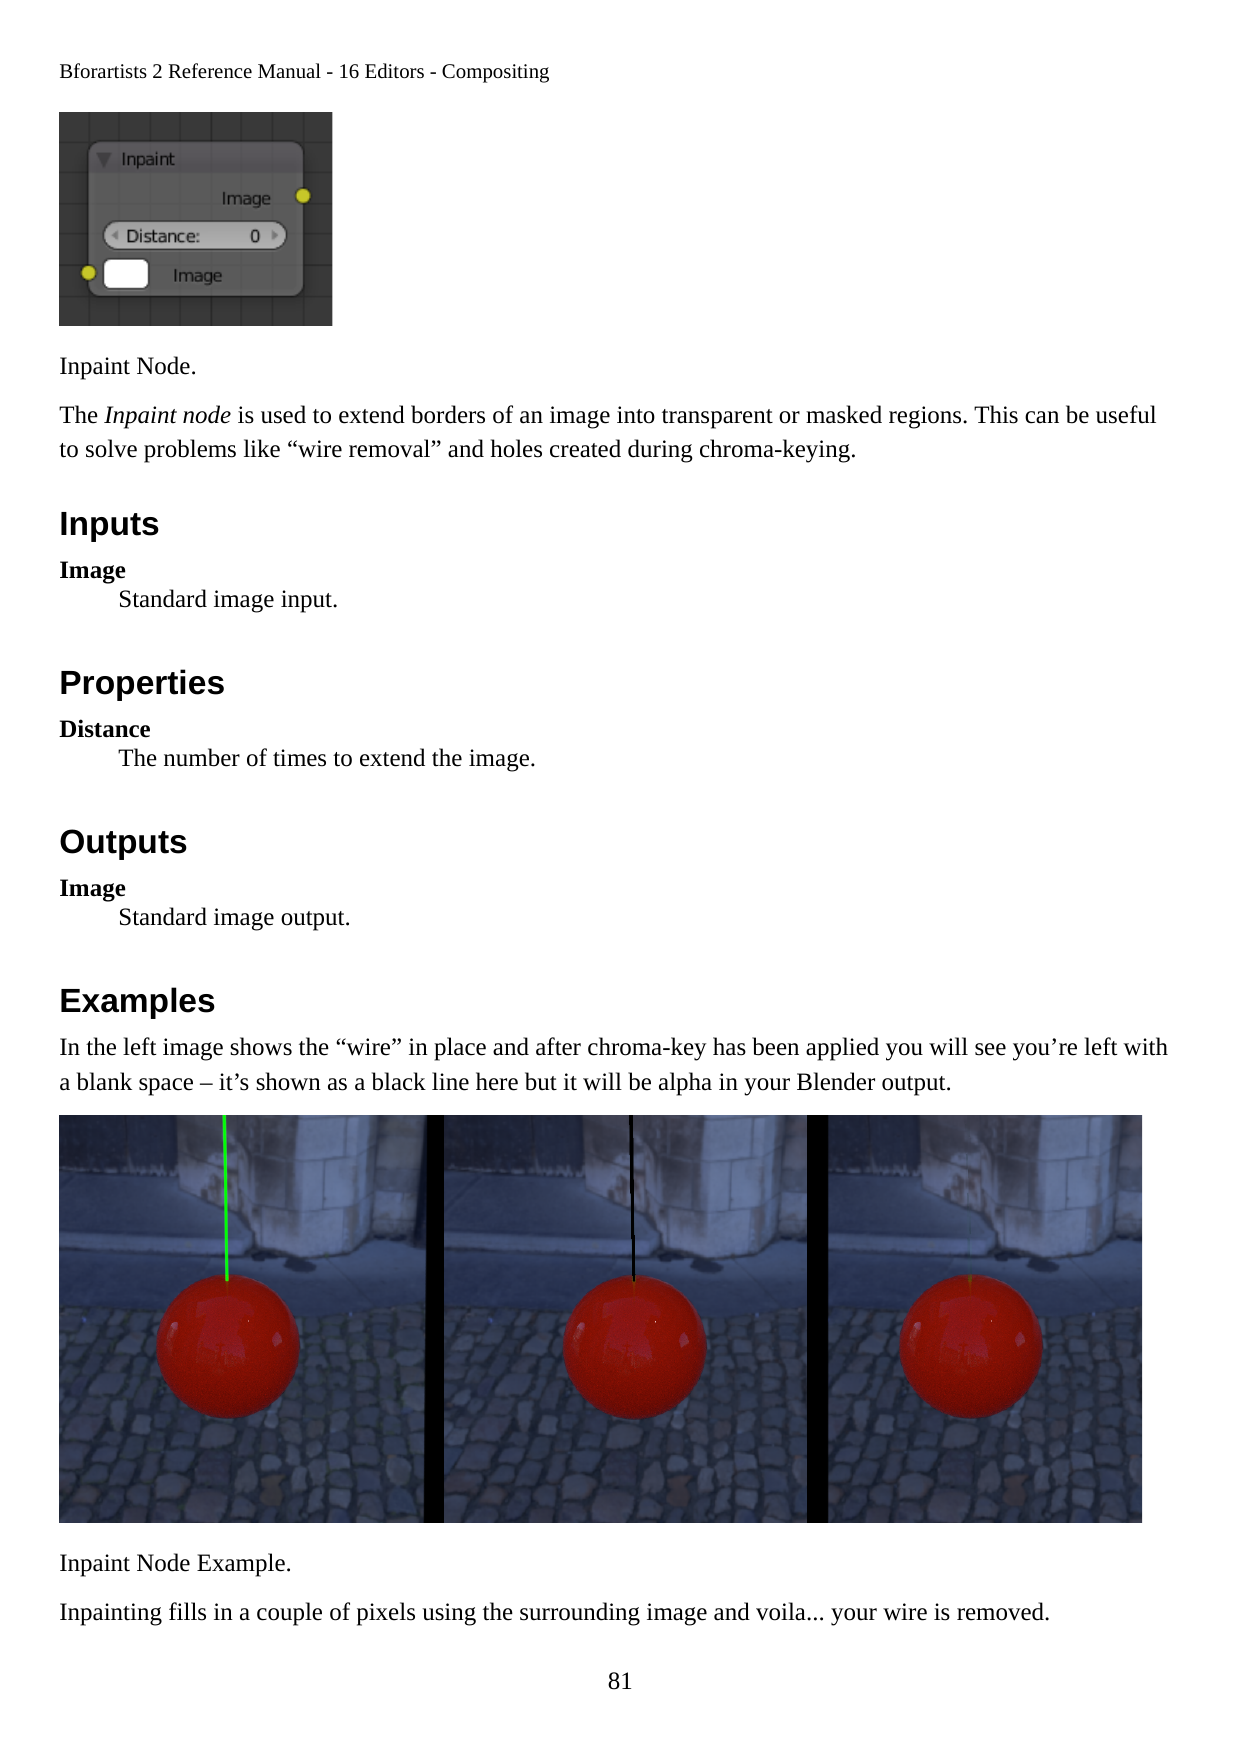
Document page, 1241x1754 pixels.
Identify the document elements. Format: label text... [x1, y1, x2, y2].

list Standard image output. [118, 902, 1181, 931]
subtitle Examples [59, 981, 1181, 1020]
subtitle Outputs [59, 822, 1181, 861]
text Inpainting fills in a couple of pixels using the surrounding image and voila... your wire is removed. [59, 1597, 1181, 1626]
picture [59, 1115, 1143, 1523]
list Standard image input. [118, 584, 1181, 613]
text Inpaint Node Example. [59, 1548, 1181, 1577]
subtitle Properties [59, 663, 1181, 702]
list The number of times to extend the image. [118, 743, 1181, 772]
subtitle Distance [59, 714, 1181, 743]
text Inpaint Node. [59, 351, 1181, 379]
subtitle Image [59, 873, 1181, 902]
picture [59, 112, 333, 326]
text In the left image shows the “wire” in place and after chroma-key has been applied you will see you’re left with a blank space – it’s shown as a black line here but it will be alpha in your Blender output. [59, 1032, 1181, 1096]
subtitle Inputs [59, 504, 1181, 543]
subtitle Image [59, 555, 1181, 584]
text The Inpaint node is used to extend borders of an image into transparent or masked regions. This can be useful to solve problems like “wire removal” and holes created during chroma-keying. [59, 400, 1181, 463]
